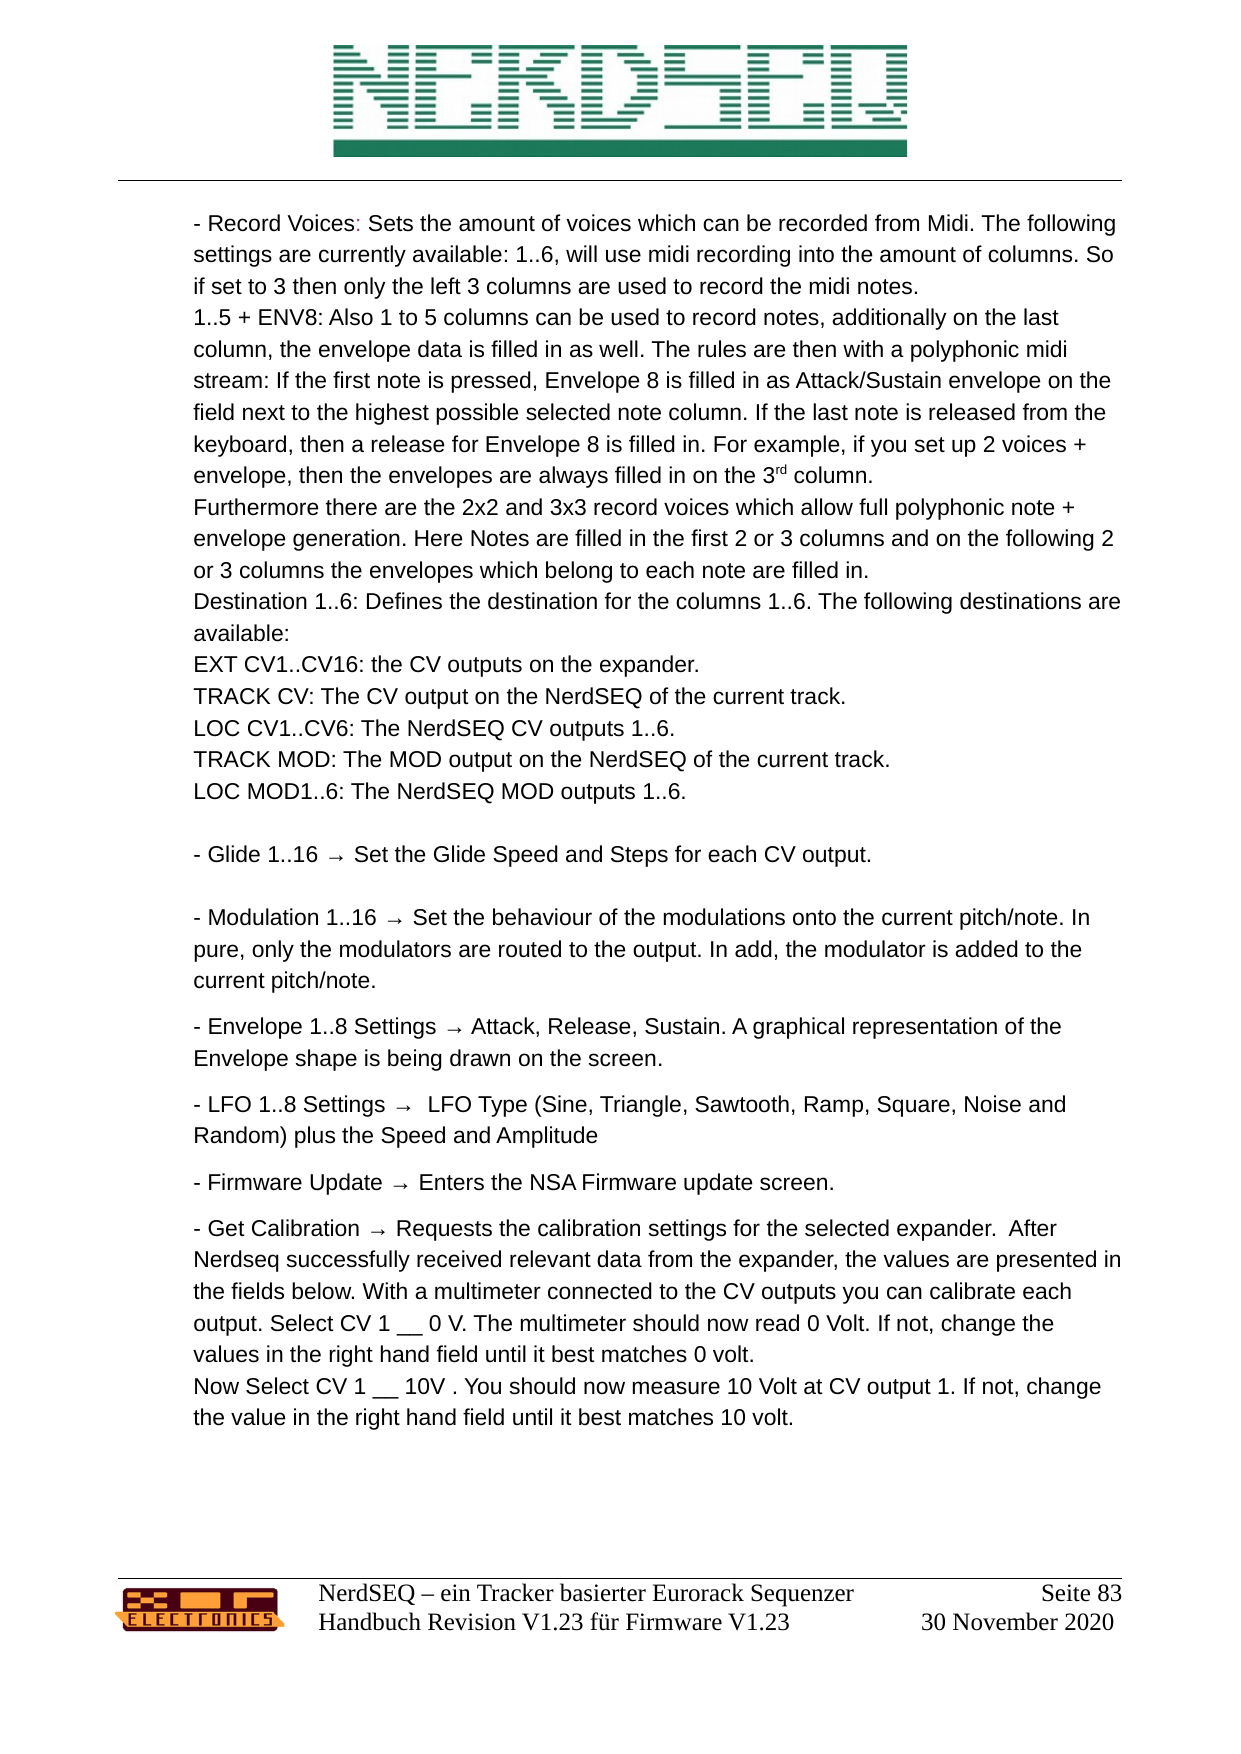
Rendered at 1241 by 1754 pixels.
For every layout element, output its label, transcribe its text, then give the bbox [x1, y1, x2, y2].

text - Firmware Update → Enters the NSA Firmware update screen. [193, 1169, 1122, 1195]
text EXT CV1..CV16: the CV outputs on the expander. [193, 651, 1122, 678]
text TRACK CV: The CV output on the NerdSEQ of the current track. [193, 683, 1122, 709]
text - Glide 1..16 → Set the Glide Speed and Steps for each CV output. [193, 841, 1122, 867]
text - Record Voices: Sets the amount of voices which can be recorded from Midi. The following settings are currently available: 1..6, will use midi recording into the amount of columns. So if set to 3 then only the left 3 columns are used to record the midi notes. [193, 209, 1122, 299]
text - Get Calibration → Requests the calibration settings for the selected expander. After Nerdseq successfully received relevant data from the expander, the values are presented in the fields below. With a multimeter connected to the CV outputs you can calibrate each output. Select CV 1 __ 0 V. The multimeter should now read 0 Volt. If not, change the values in the right hand field until it best matches 0 volt. [193, 1215, 1122, 1367]
text LOC CV1..CV6: The NerdSEQ CV outputs 1..6. [193, 714, 1122, 741]
text Now Select CV 1 __ 10V . You should now measure 10 Volt at CV output 1. If not, change the value in the right hand field until it best matches 10 volt. [193, 1373, 1122, 1431]
text TRACK MOD: The MOD output on the NerdSEQ of the current track. [193, 746, 1122, 772]
text - Envelope 1..8 Settings → Attack, Release, Sustain. A graphical representation of the Envelope shape is being drawn on the screen. [193, 1013, 1122, 1071]
text Furthermore there are the 2x2 and 3x3 record voices which allow full polyphonic note + envelope generation. Here Notes are filled in the first 2 or 3 columns and on the following 2 or 3 columns the envelopes which belong to each note are filled in. [193, 494, 1122, 583]
picture [115, 1584, 285, 1634]
picture [333, 45, 908, 157]
text 1..5 + ENV8: Also 1 to 5 columns can be used to record notes, additionally on the last column, the envelope data is filled in as well. The rules are then with a polyphonic midi stream: If the first note is pressed, Envelope 8 is filled in as Attack/Sustain envelope on the field next to the highest possible selected note column. If the last note is released from the keyboard, then a release for Envelope 8 is filled in. For example, if you set up 2 voices + envelope, then the envelopes are always filled in on the 3rd column. [193, 304, 1122, 488]
text Destination 1..6: Defines the destination for the columns 1..6. The following destinations are available: [193, 588, 1122, 646]
text LOC MOD1..6: The NerdSEQ MOD outputs 1..6. [193, 778, 1122, 804]
text - Modulation 1..16 → Set the behaviour of the modulations onto the current pitch/note. In pure, only the modulators are routed to the output. In add, the modulator is added to the current pitch/note. [193, 904, 1122, 993]
text - LFO 1..8 Settings → LFO Type (Sine, Triangle, Sawtooth, Ramp, Square, Noise and Random) plus the Speed and Amplitude [193, 1091, 1122, 1149]
